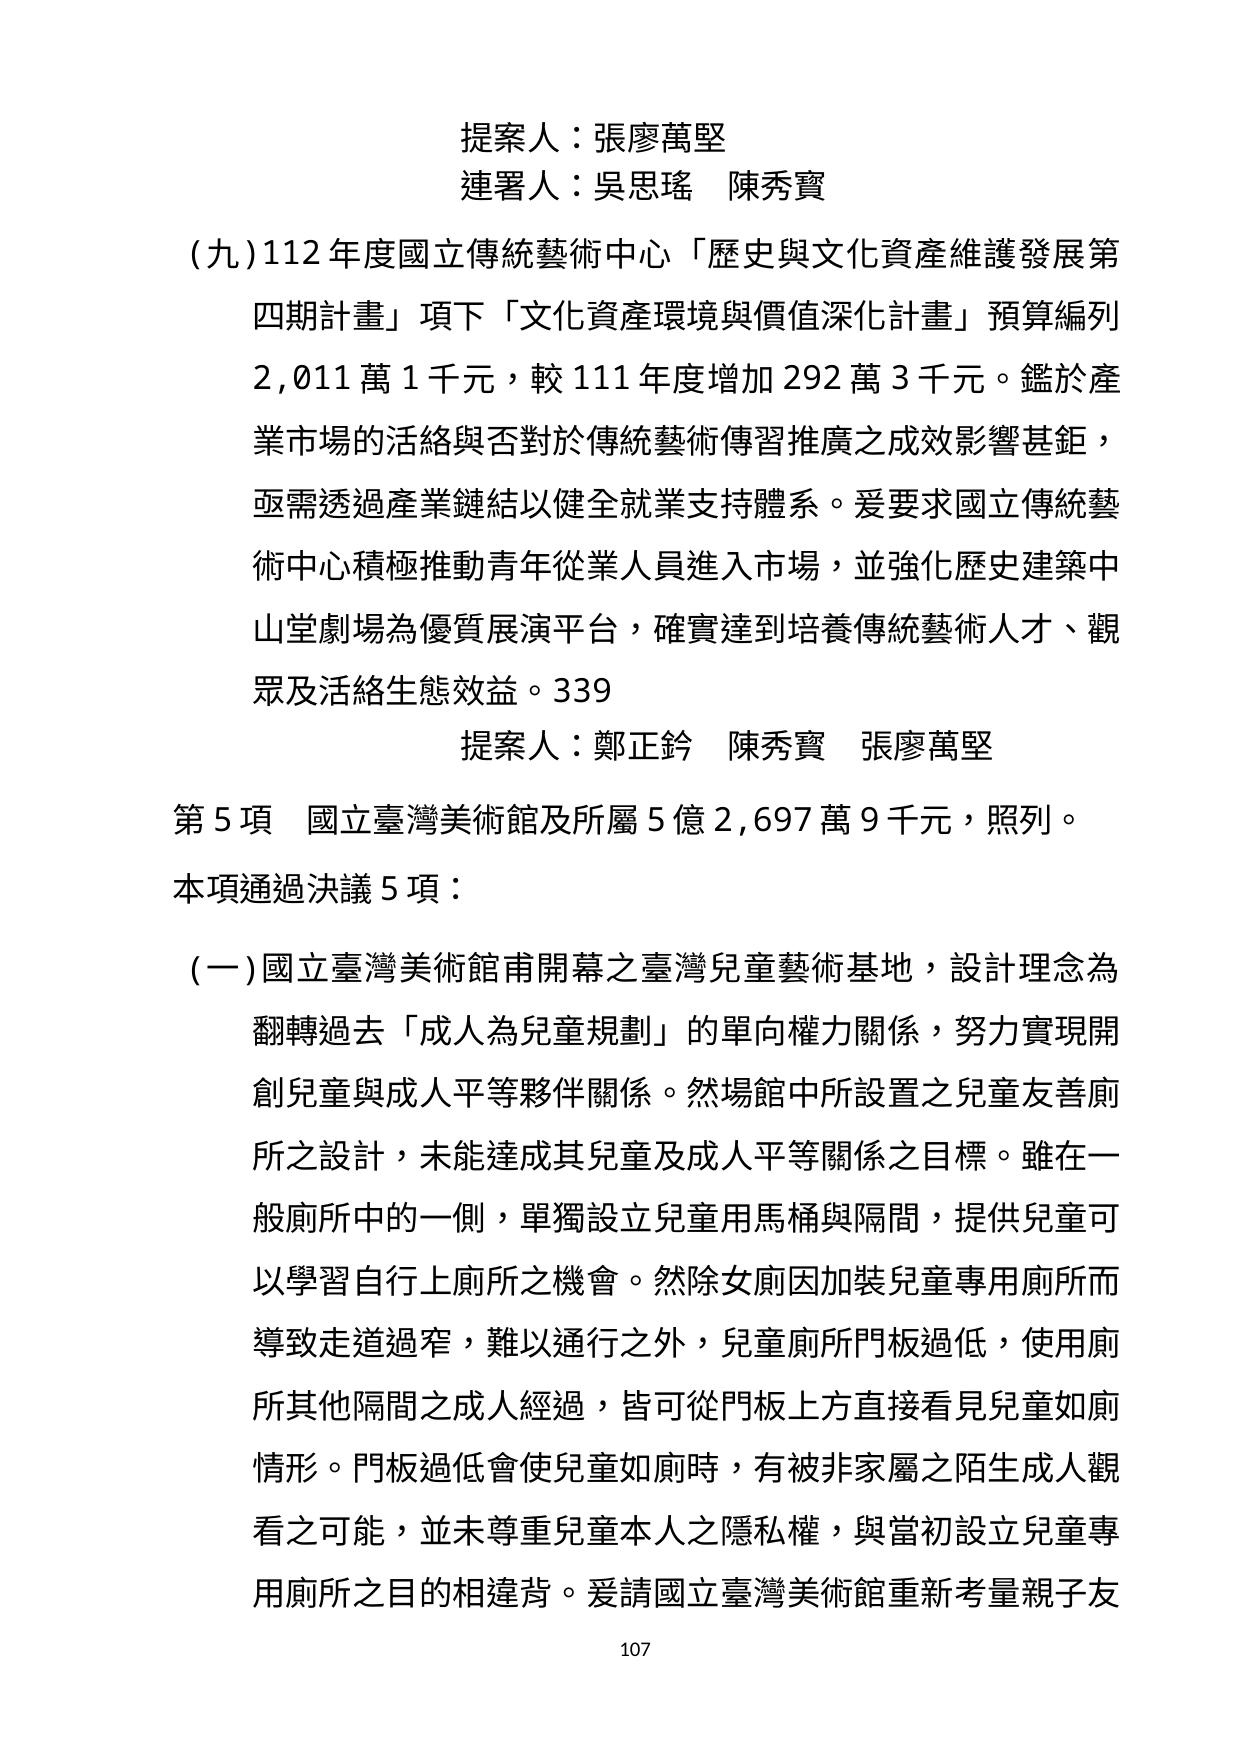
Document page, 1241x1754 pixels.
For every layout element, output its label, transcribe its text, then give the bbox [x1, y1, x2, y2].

text 第5項 國立臺灣美術館及所屬5億2,697萬9千元，照列。 [173, 787, 1122, 850]
text 提案人：張廖萬堅 [460, 112, 1122, 160]
text 提案人：鄭正鈐 陳秀寳 張廖萬堅 [460, 721, 1122, 768]
text (一)國立臺灣美術館甫開幕之臺灣兒童藝術基地，設計理念為翻轉過去「成人為兒童規劃」的單向權力關係，努力實現開創兒童與成人平等夥伴關係。然場館中所設置之兒童友善廁所之設計，未能達成其兒童及成人平等關係之目標。雖在一般廁所中的一側，單獨設立兒童用馬桶與隔間，提供兒童可以學習自行上廁所之機會。然除女廁因加裝兒童專用廁所而導致走道過窄，難以通行之外，兒童廁所門板過低，使用廁所其他隔間之成人經過，皆可從門板上方直接看見兒童如廁情形。門板過低會使兒童如廁時，有被非家屬之陌生成人觀看之可能，並未尊重兒童本人之隱私權，與當初設立兒童專用廁所之目的相違背。爰請國立臺灣美術館重新考量親子友 [185, 925, 1122, 1612]
text 本項通過決議5項： [173, 856, 1122, 918]
text (九)112年度國立傳統藝術中心「歷史與文化資產維護發展第四期計畫」項下「文化資產環境與價值深化計畫」預算編列2,011萬1千元，較111年度增加292萬3千元。鑑於產業市場的活絡與否對於傳統藝術傳習推廣之成效影響甚鉅，亟需透過產業鏈結以健全就業支持體系。爰要求國立傳統藝術中心積極推動青年從業人員進入市場，並強化歷史建築中山堂劇場為優質展演平台，確實達到培養傳統藝術人才、觀眾及活絡生態效益。339 [185, 221, 1122, 721]
text 連署人：吳思瑤 陳秀寳 [460, 160, 1122, 208]
